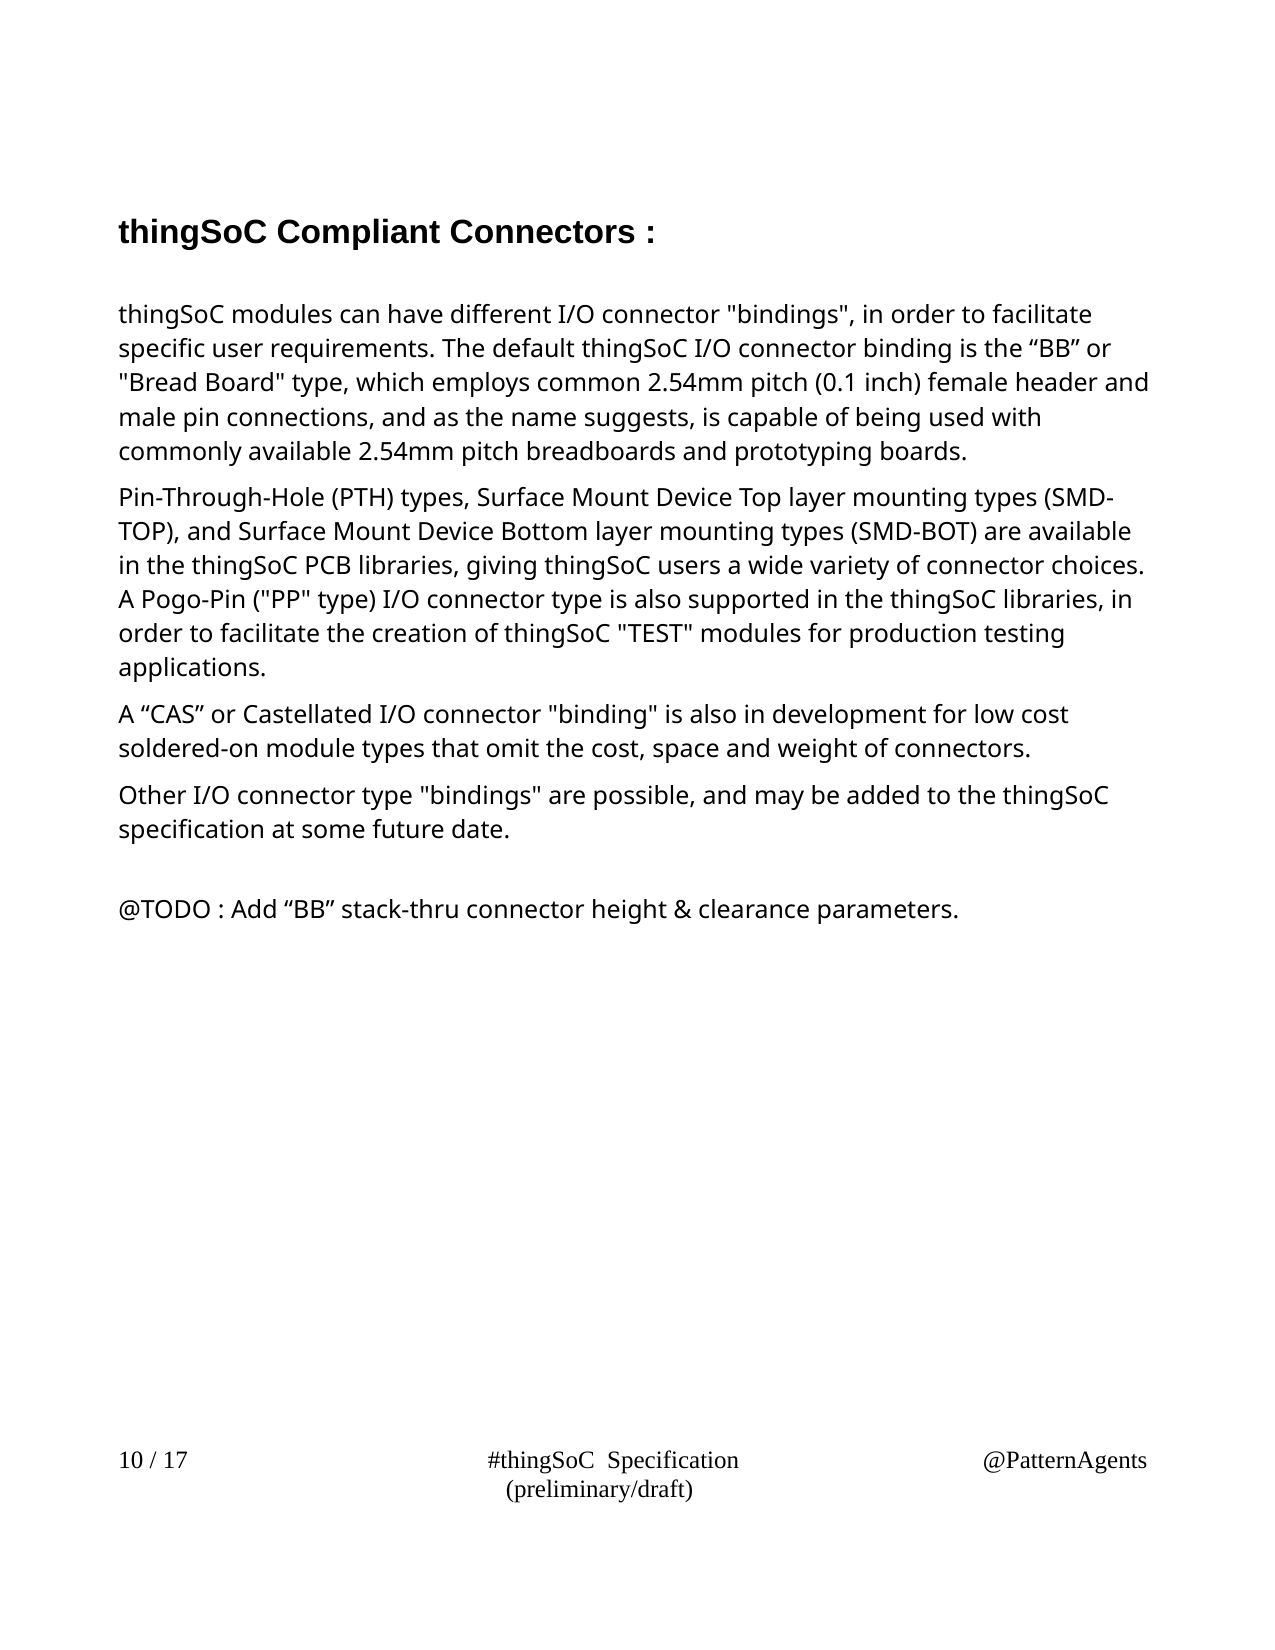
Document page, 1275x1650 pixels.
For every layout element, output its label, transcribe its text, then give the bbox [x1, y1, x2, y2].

text thingSoC modules can have different I/O connector "bindings", in order to facilitate specific user requirements. The default thingSoC I/O connector binding is the “BB” or "Bread Board" type, which employs common 2.54mm pitch (0.1 inch) female header and male pin connections, and as the name suggests, is capable of being used with commonly available 2.54mm pitch breadboards and prototyping boards. [118, 263, 1157, 467]
text @TODO : Add “BB” stack-thru connector height & clearance parameters. [118, 892, 1157, 926]
text Other I/O connector type "bindings" are possible, and may be added to the thingSoC specification at some future date. [118, 777, 1157, 879]
text Pin-Through-Hole (PTH) types, Surface Mount Device Top layer mounting types (SMD-TOP), and Surface Mount Device Bottom layer mounting types (SMD-BOT) are available in the thingSoC PCB libraries, giving thingSoC users a wide variety of connector choices. A Pogo-Pin ("PP" type) I/O connector type is also supported in the thingSoC libraries, in order to facilitate the creation of thingSoC "TEST" modules for production testing applications. [118, 480, 1157, 684]
text A “CAS” or Castellated I/O connector "binding" is also in development for low cost soldered-on module types that omit the cost, space and weight of connectors. [118, 697, 1157, 765]
subtitle thingSoC Compliant Connectors : [118, 212, 1157, 250]
